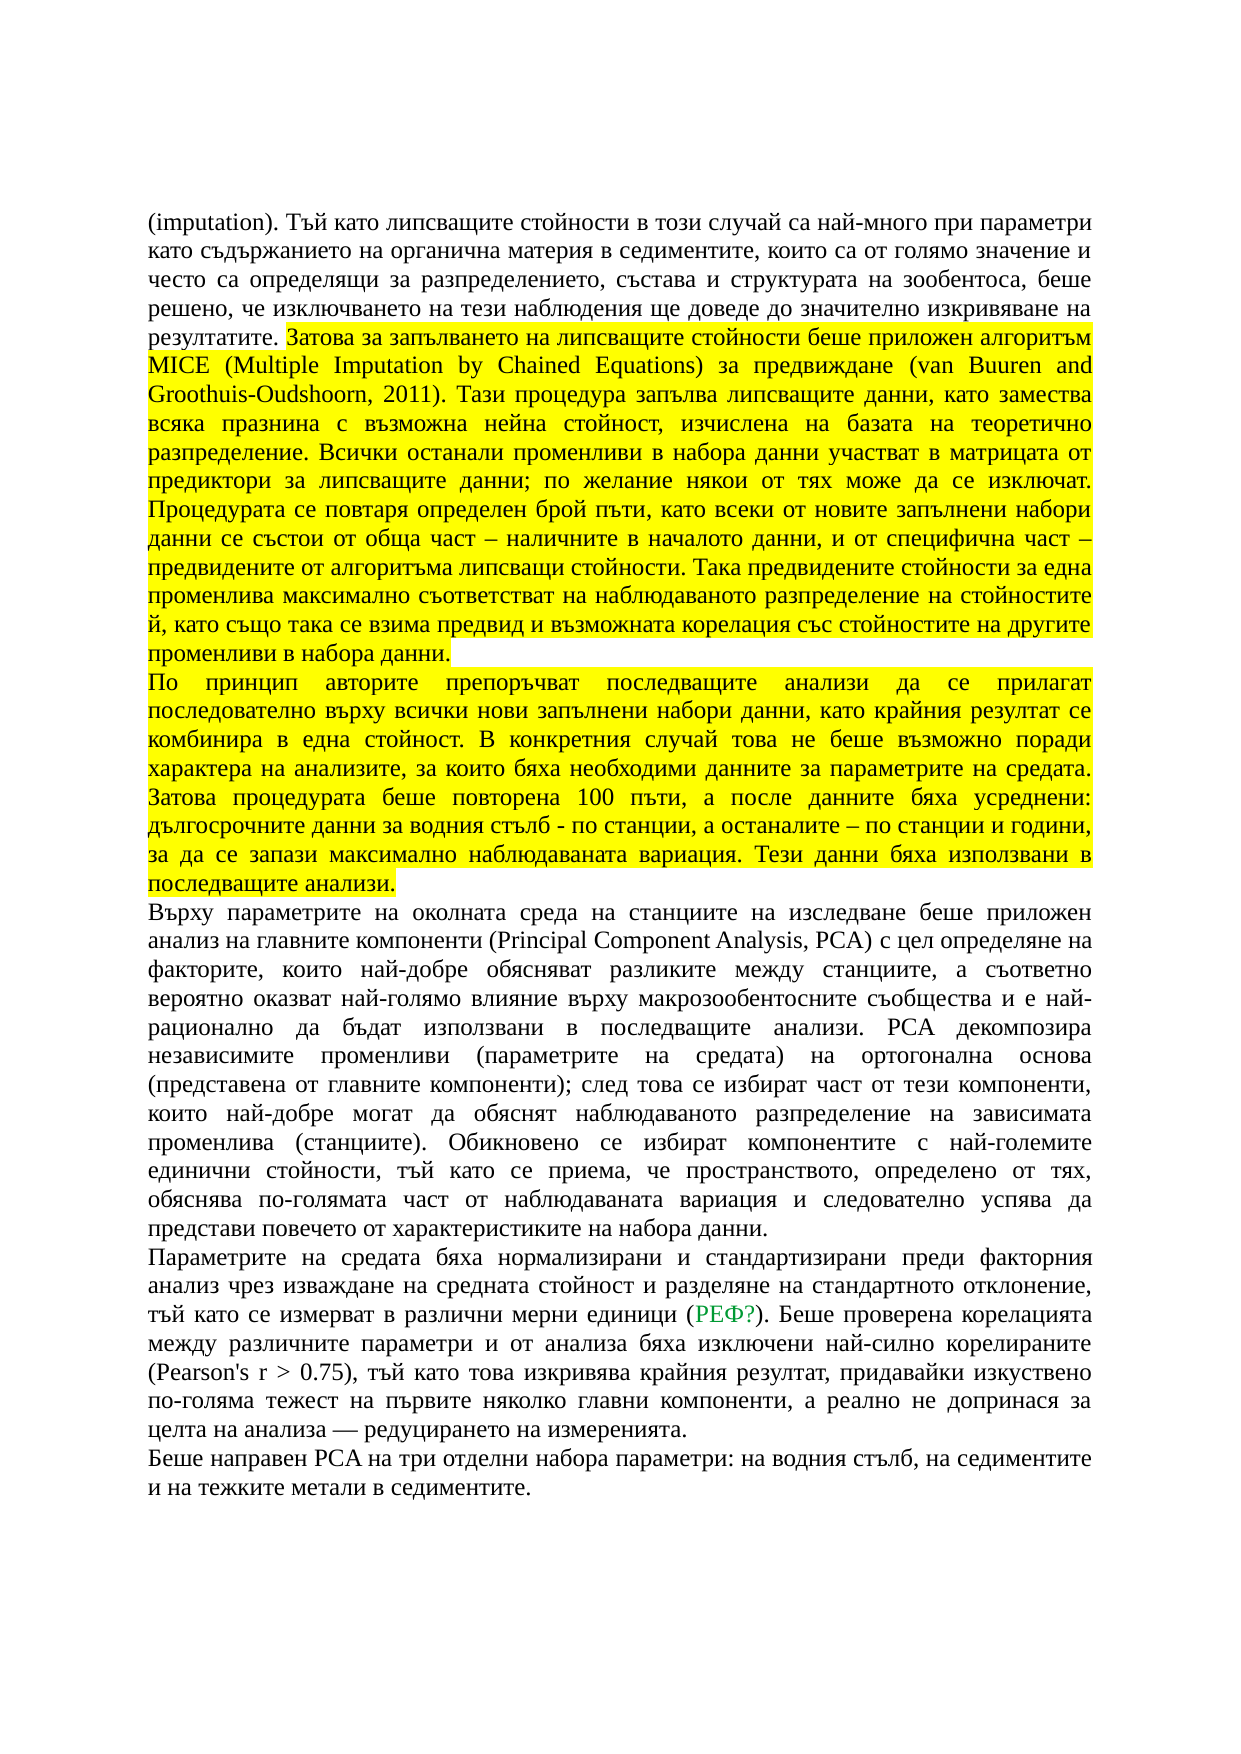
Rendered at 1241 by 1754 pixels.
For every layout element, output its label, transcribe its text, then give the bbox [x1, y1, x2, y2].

text Върху параметрите на околната среда на станциите на изследване беше приложен анализ на главните компоненти (Principal Component Analysis, PCA) с цел определяне на факторите, които най-добре обясняват разликите между станциите, а съответно вероятно оказват най-голямо влияние върху макрозообентосните съобщества и е най-рационално да бъдат използвани в последващите анализи. PCA декомпозира независимите променливи (параметрите на средата) на ортогонална основа (представена от главните компоненти); след това се избират част от тези компоненти, които най-добре могат да обяснят наблюдаваното разпределение на зависимата променлива (станциите). Обикновено се избират компонентите с най-големите единични стойности, тъй като се приема, че пространството, определено от тях, обяснява по-голямата част от наблюдаваната вариация и следователно успява да представи повечето от характеристиките на набора данни. [148, 897, 1093, 1242]
text По принцип авторите препоръчват последващите анализи да се прилагат последователно върху всички нови запълнени набори данни, като крайния резултат се комбинира в една стойност. В конкретния случай това не беше възможно поради характера на анализите, за които бяха необходими данните за параметрите на средата. Затова процедурата беше повторена 100 пъти, а после данните бяха усреднени: дългосрочните данни за водния стълб - по станции, а останалите – по станции и години, за да се запази максимално наблюдаваната вариация. Тези данни бяха използвани в последващите анализи. [148, 667, 1093, 897]
text (imputation). Тъй като липсващите стойности в този случай са най-много при параметри като съдържанието на органична материя в седиментите, които са от голямо значение и често са определящи за разпределението, състава и структурата на зообентоса, беше решено, че изключването на тези наблюдения ще доведе до значително изкривяване на резултатите. Затова за запълването на липсващите стойности беше приложен алгоритъм MICE (Multiple Imputation by Chained Equations) за предвиждане (van Buuren and Groothuis-Oudshoorn, 2011). Тази процедура запълва липсващите данни, като замества всяка празнина с възможна нейна стойност, изчислена на базата на теоретично разпределение. Всички останали променливи в набора данни участват в матрицата от предиктори за липсващите данни; по желание някои от тях може да се изключат. Процедурата се повтаря определен брой пъти, като всеки от новите запълнени набори данни се състои от обща част – наличните в началото данни, и от специфична част – предвидените от алгоритъма липсващи стойности. Така предвидените стойности за една променлива максимално съответстват на наблюдаваното разпределение на стойностите й, като също така се взима предвид и възможната корелация със стойностите на другите променливи в набора данни. [148, 207, 1093, 667]
text Беше направен PCA на три отделни набора параметри: на водния стълб, на седиментите и на тежките метали в седиментите. [148, 1443, 1093, 1500]
text Параметрите на средата бяха нормализирани и стандартизирани преди факторния анализ чрез изваждане на средната стойност и разделяне на стандартното отклонение, тъй като се измерват в различни мерни единици (РЕФ?). Беше проверена корелацията между различните параметри и от анализа бяха изключени най-силно корелираните (Pearson's r > 0.75), тъй като това изкривява крайния резултат, придавайки изкуствено по-голяма тежест на първите няколко главни компоненти, а реално не допринася за целта на анализа — редуцирането на измеренията. [148, 1242, 1093, 1443]
